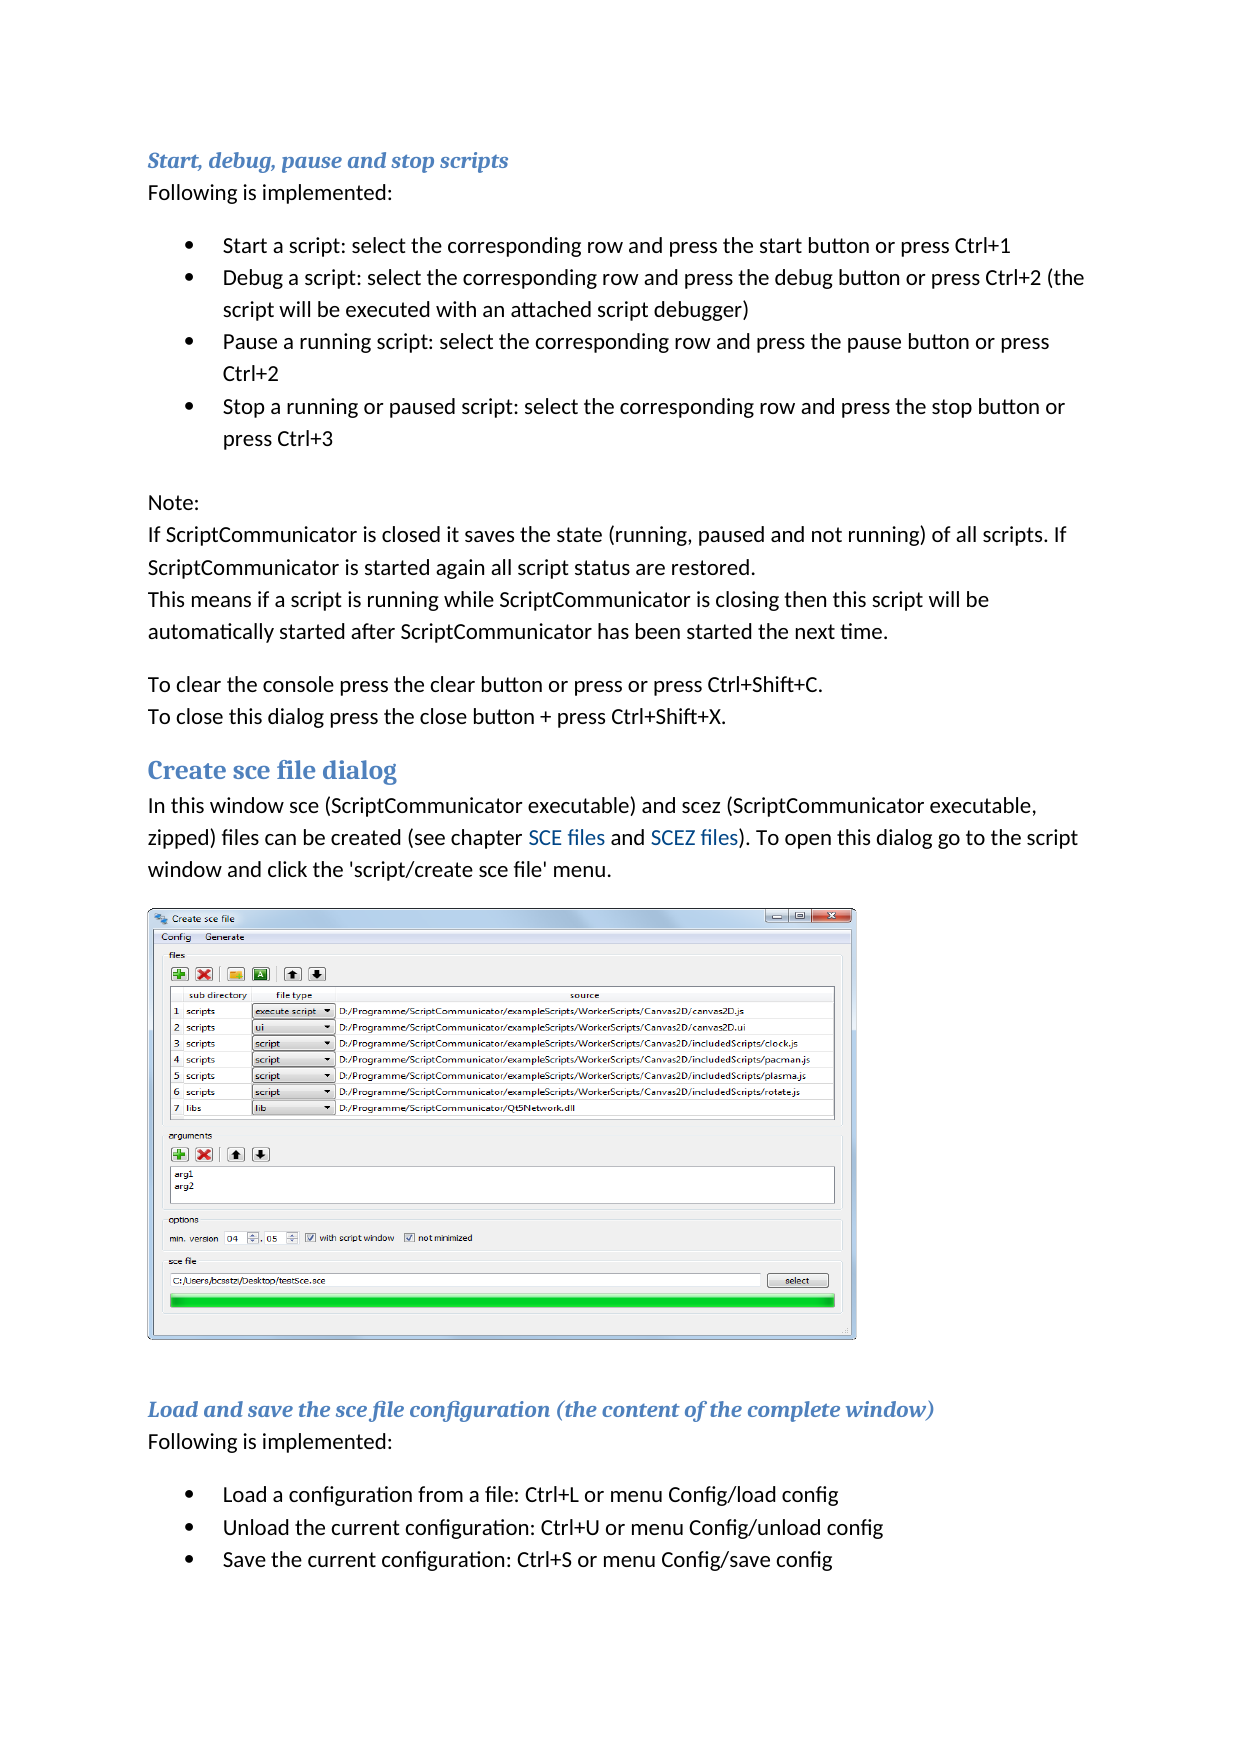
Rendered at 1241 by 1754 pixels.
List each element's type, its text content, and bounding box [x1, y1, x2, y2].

list Note: [148, 488, 1093, 516]
list Unload the current configuration: Ctrl+U or menu Config/unload config [185, 1513, 1093, 1541]
subtitle Start, debug, pause and stop scripts [148, 148, 1093, 174]
list Stop a running or paused script: select the corresponding row and press the stop button or press Ctrl+3 [185, 392, 1093, 452]
list If ScriptCommunicator is closed it saves the state (running, paused and not running) of all scripts. If ScriptCommunicator is started again all script status are restored. [148, 521, 1093, 581]
list Save the current configuration: Ctrl+S or menu Config/save config [185, 1545, 1093, 1573]
list Debug a script: select the corresponding row and press the debug button or press Ctrl+2 (the script will be executed with an attached script debugger) [185, 263, 1093, 323]
list To clear the console press the clear button or press or press Ctrl+Shift+C. [148, 670, 1093, 698]
picture [147, 908, 857, 1340]
list Start a script: select the corresponding row and press the start button or press Ctrl+1 [185, 231, 1093, 259]
subtitle Create sce file dialog [148, 755, 1093, 786]
text Following is implemented: [148, 1427, 1093, 1455]
text Following is implemented: [148, 178, 1093, 206]
text In this window sce (ScriptCommunicator executable) and scez (ScriptCommunicator executable, zipped) files can be created (see chapter SCE files and SCEZ files). To open this dialog go to the script window and click the 'script/create sce file' menu. [148, 791, 1093, 883]
subtitle Load and save the sce file configuration (the content of the complete window) [148, 1397, 1093, 1423]
list To close this dialog press the close button + press Ctrl+Shift+X. [148, 702, 1093, 730]
list Load a configuration from a file: Ctrl+L or menu Config/load config [185, 1480, 1093, 1508]
list Pause a running script: select the corresponding row and press the pause button or press Ctrl+2 [185, 327, 1093, 388]
list This means if a script is running while ScriptCommunicator is closing then this script will be automatically started after ScriptCommunicator has been started the next time. [148, 585, 1093, 645]
